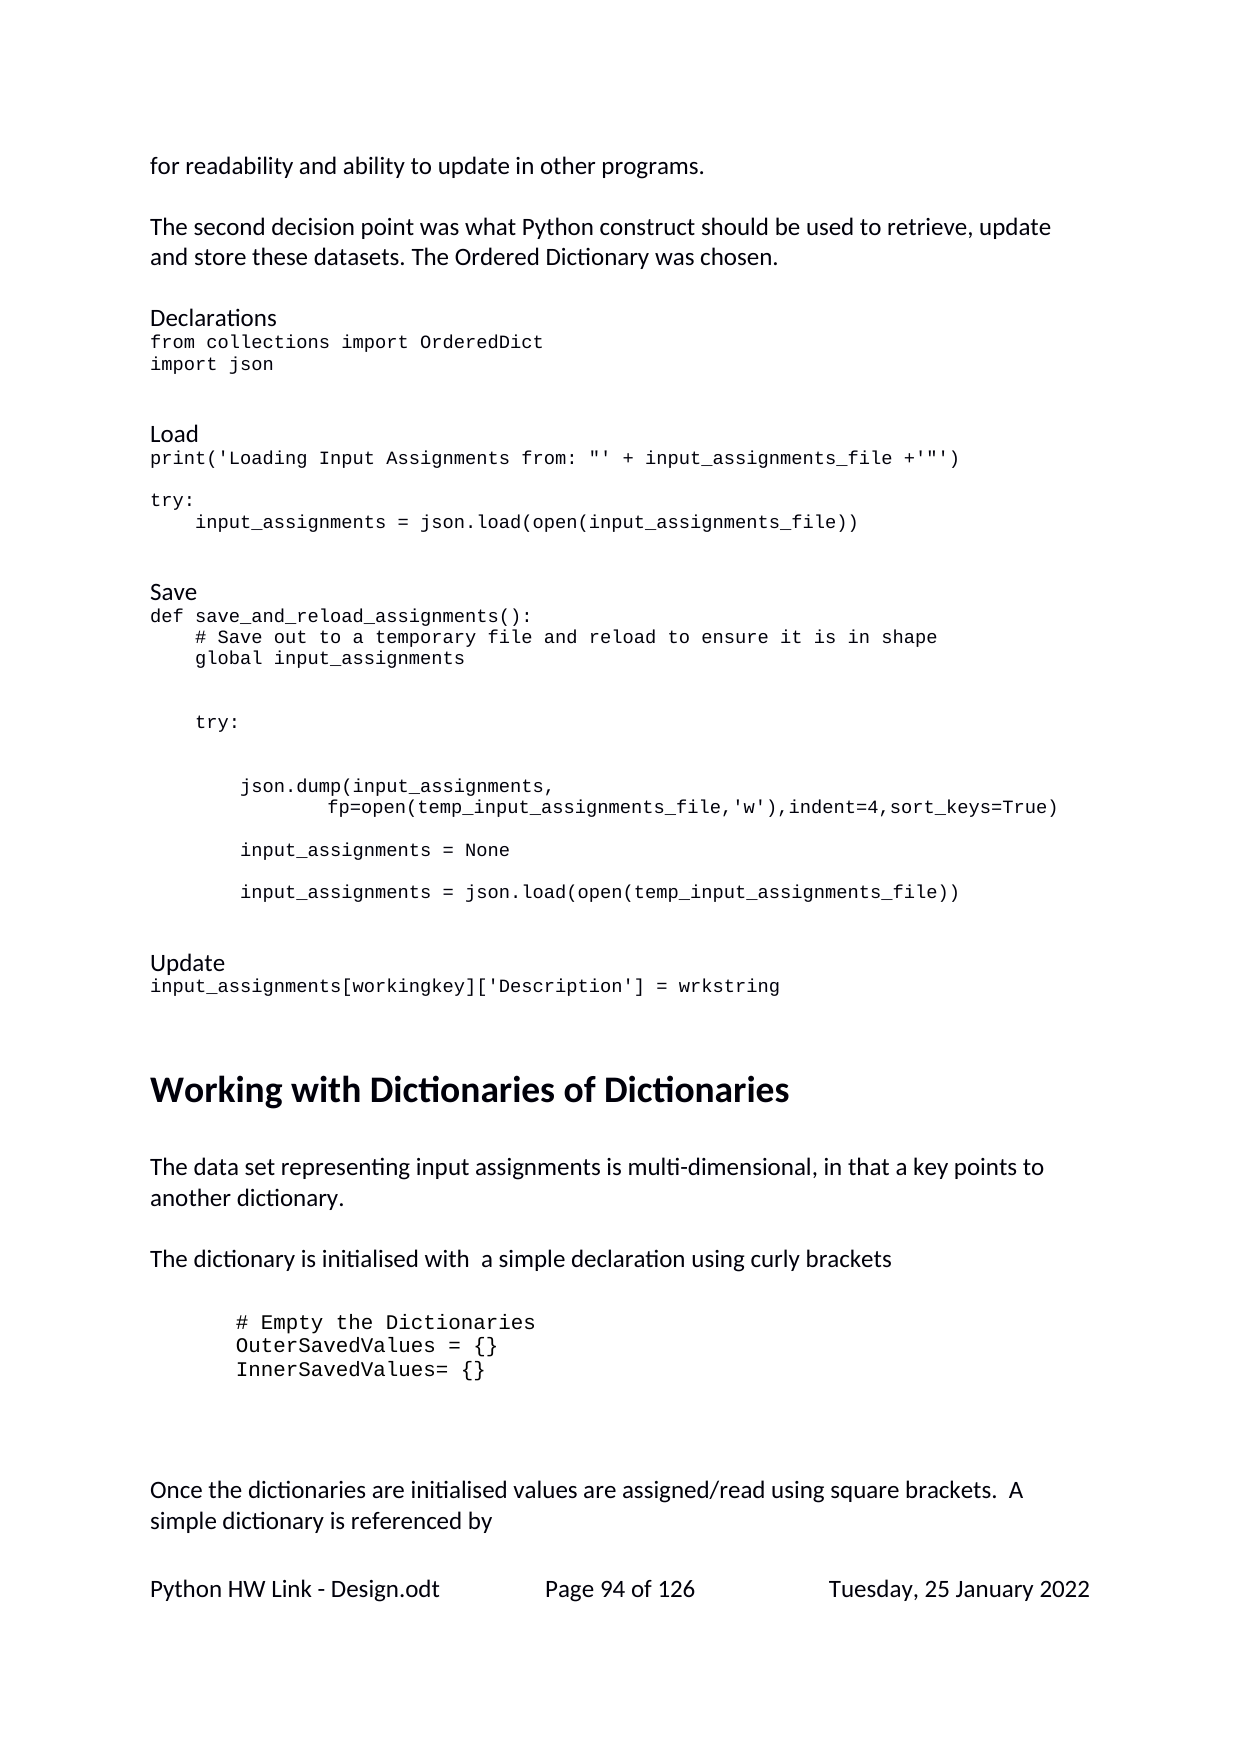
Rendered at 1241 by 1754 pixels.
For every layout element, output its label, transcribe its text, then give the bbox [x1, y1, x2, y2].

text Update [150, 947, 1090, 977]
text input_assignments = None [150, 840, 1090, 862]
text Save [150, 576, 1090, 607]
text # Save out to a temporary file and reload to ensure it is in shape [150, 628, 1090, 649]
subtitle Working with Dictionaries of Dictionaries [150, 1066, 1090, 1112]
text fp=open(temp_input_assignments_file,'w'),indent=4,sort_keys=True) [150, 798, 1090, 819]
text global input_assignments [150, 649, 1090, 670]
text input_assignments[workingkey]['Description'] = wrkstring [150, 977, 1090, 998]
text Declarations [150, 303, 1090, 333]
text json.dump(input_assignments, [150, 777, 1090, 798]
text from collections import OrderedDict [150, 333, 1090, 354]
text The dictionary is initialised with a simple declaration using curly brackets [150, 1243, 1090, 1273]
text def save_and_reload_assignments(): [150, 607, 1090, 628]
text Load [150, 418, 1090, 449]
text for readability and ability to update in other programs. [150, 150, 1090, 181]
text print('Loading Input Assignments from: "' + input_assignments_file +'"') [150, 449, 1090, 470]
text try: [150, 491, 1090, 512]
text The second decision point was what Python construct should be used to retrieve, update and store these datasets. The Ordered Dictionary was chosen. [150, 211, 1090, 272]
text input_assignments = json.load(open(temp_input_assignments_file)) [150, 883, 1090, 904]
text input_assignments = json.load(open(input_assignments_file)) [150, 512, 1090, 534]
text Once the dictionaries are initialised values are assigned/read using square brackets. A simple dictionary is referenced by [150, 1474, 1090, 1536]
text import json [150, 354, 1090, 376]
text The data set representing input assignments is multi-dimensional, in that a key points to another dictionary. [150, 1151, 1090, 1212]
text try: [150, 713, 1090, 734]
